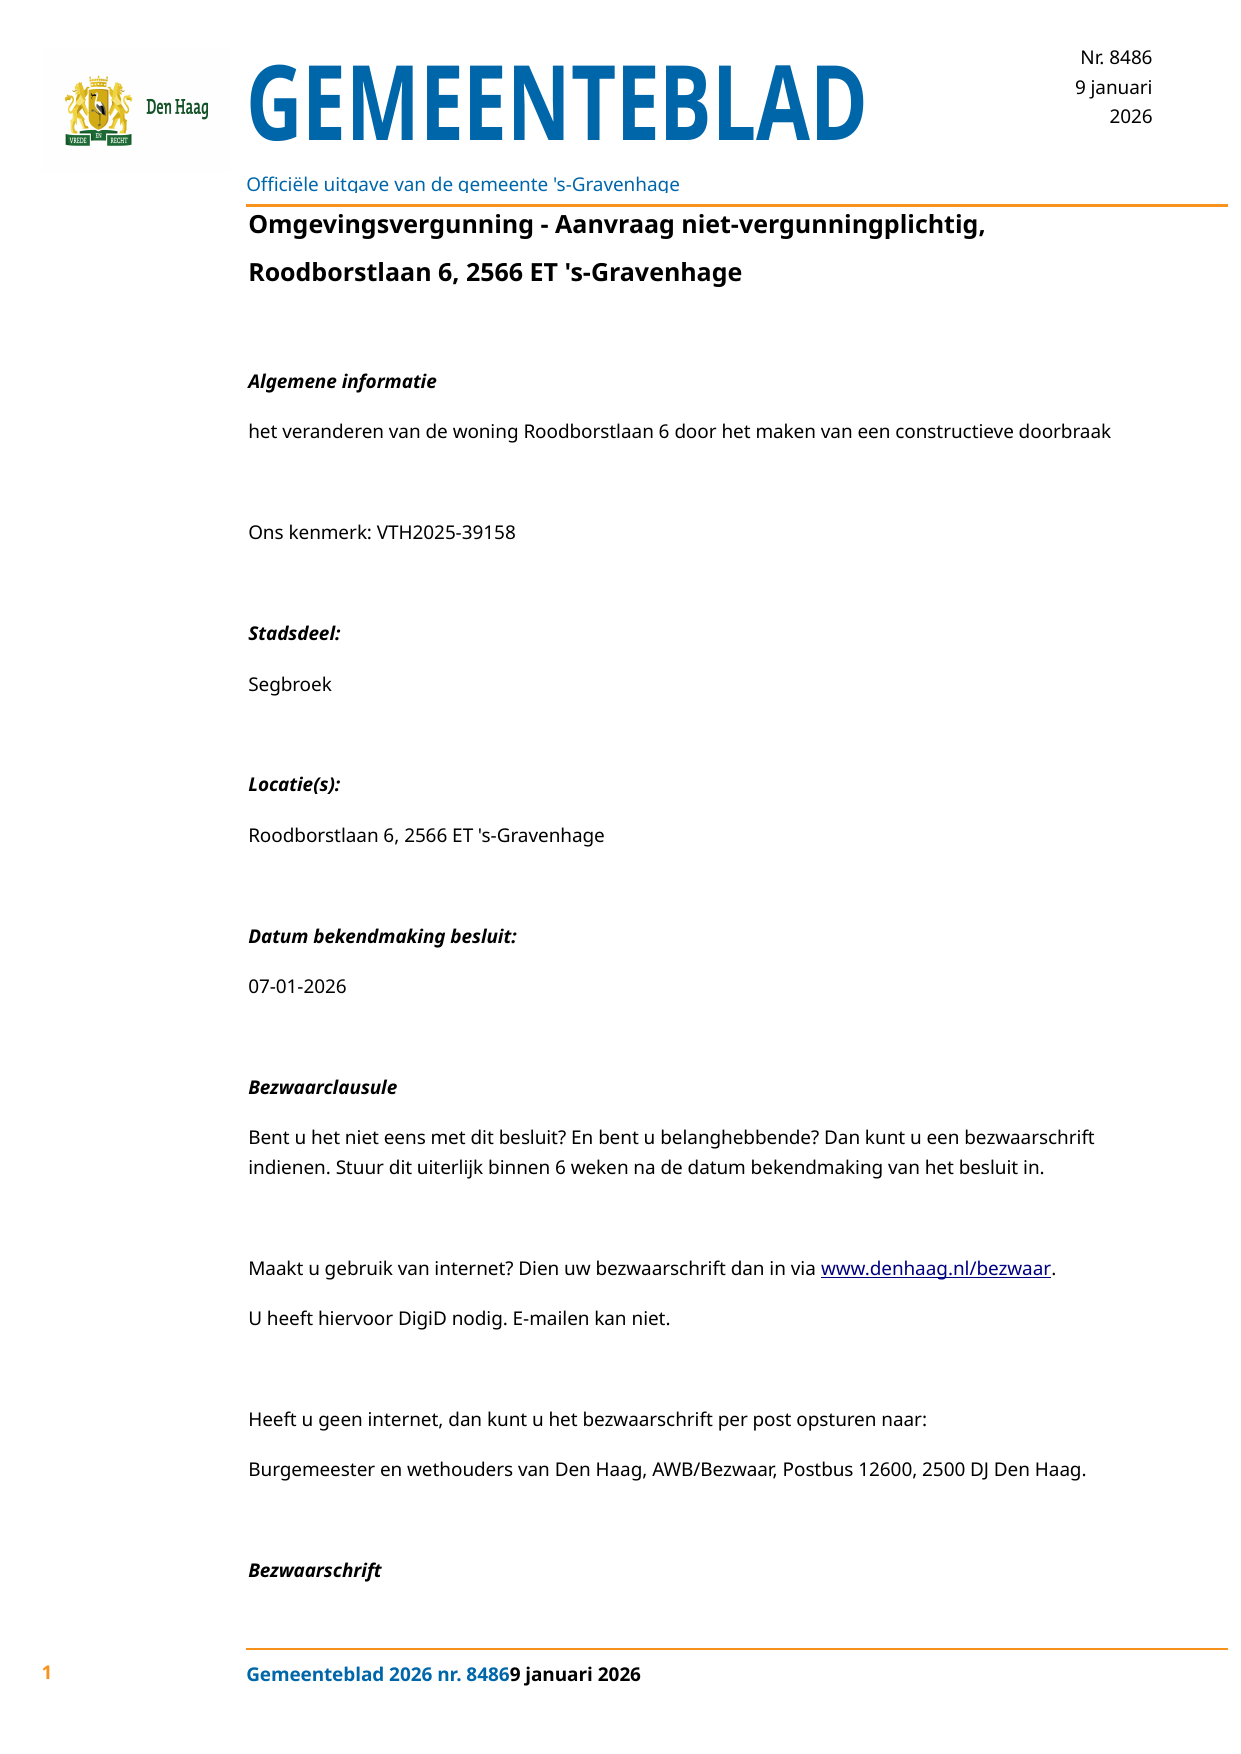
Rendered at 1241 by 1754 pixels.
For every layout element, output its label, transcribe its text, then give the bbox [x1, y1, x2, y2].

text Ons kenmerk: VTH2025-39158 [248, 519, 1152, 545]
text Heeft u geen internet, dan kunt u het bezwaarschrift per post opsturen naar: [248, 1406, 1152, 1432]
text U heeft hiervoor DigiD nodig. E-mailen kan niet. [248, 1305, 1152, 1331]
text Roodborstlaan 6, 2566 ET 's-Gravenhage [248, 822, 1152, 848]
text Locatie(s): [248, 772, 1152, 797]
text Maakt u gebruik van internet? Dien uw bezwaarschrift dan in via www.denhaag.nl/bezwaar. [248, 1255, 1152, 1281]
text het veranderen van de woning Roodborstlaan 6 door het maken van een constructieve doorbraak [248, 419, 1152, 444]
text Datum bekendmaking besluit: [248, 923, 1152, 949]
text Bent u het niet eens met dit besluit? En bent u belanghebbende? Dan kunt u een bezwaarschrift indienen. Stuur dit uiterlijk binnen 6 weken na de datum bekendmaking van het besluit in. [248, 1124, 1152, 1180]
text Burgemeester en wethouders van Den Haag, AWB/Bezwaar, Postbus 12600, 2500 DJ Den Haag. [248, 1457, 1152, 1482]
text Segbroek [248, 671, 1152, 697]
text Bezwaarclausule [248, 1074, 1152, 1100]
text Omgevingsvergunning - Aanvraag niet-vergunningplichtig, Roodborstlaan 6, 2566 ET 's-Gravenhage [248, 207, 1152, 288]
picture [41, 47, 231, 172]
text Algemene informatie [248, 368, 1152, 394]
text 07-01-2026 [248, 973, 1152, 999]
text Bezwaarschrift [248, 1557, 1152, 1583]
text Stadsdeel: [248, 620, 1152, 646]
